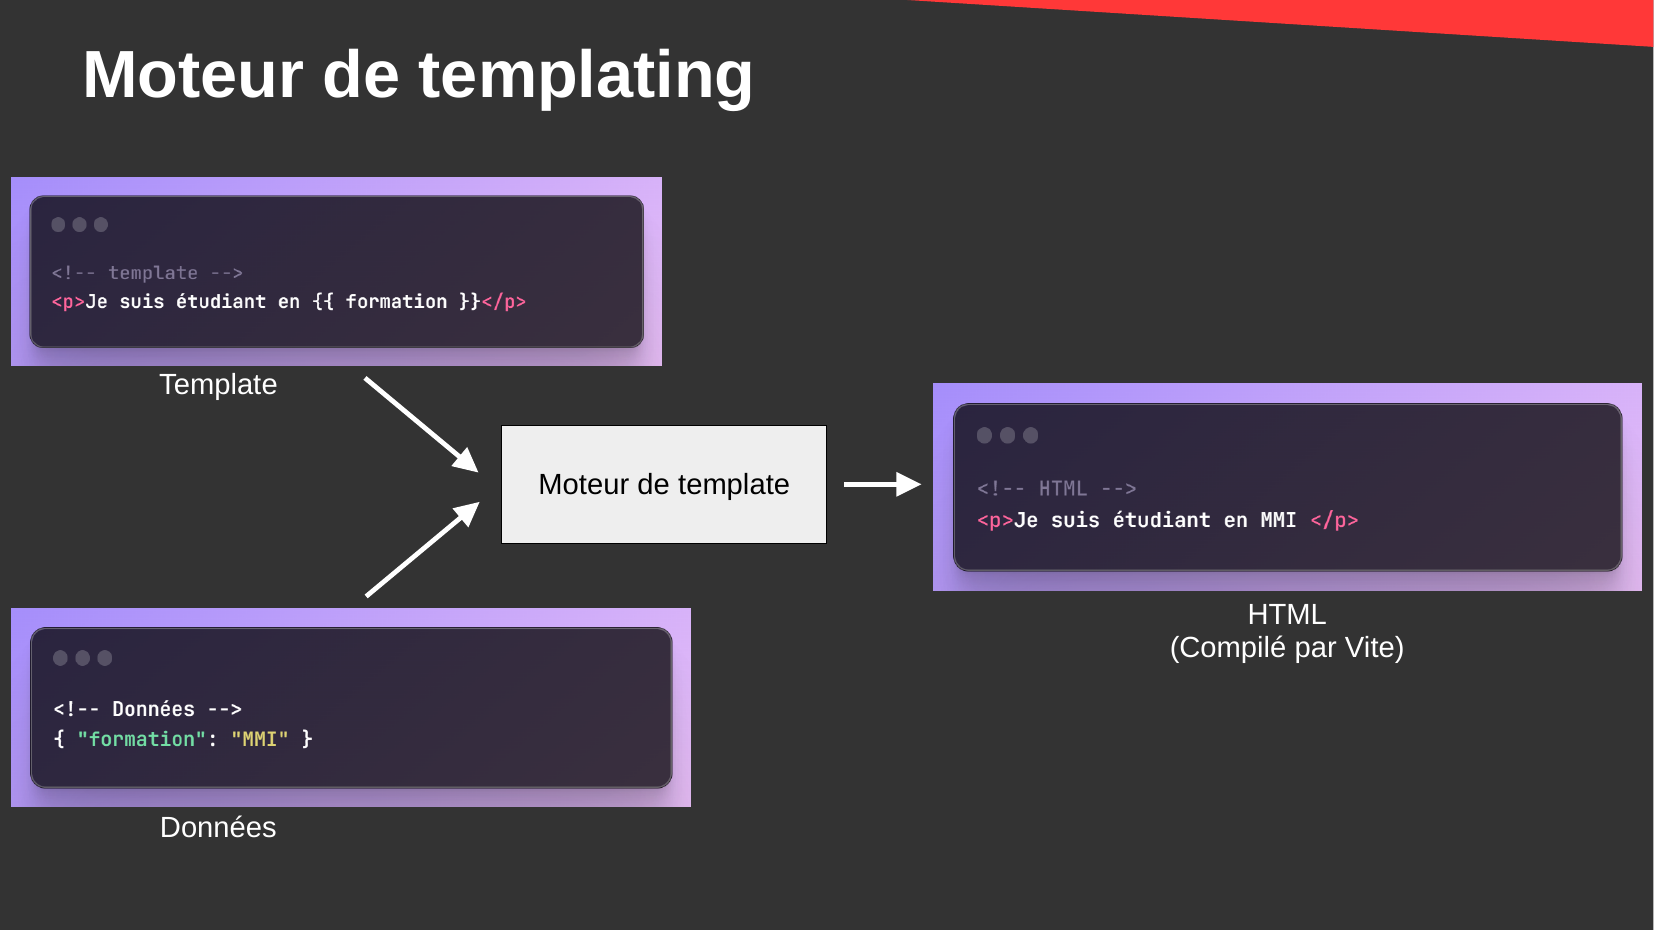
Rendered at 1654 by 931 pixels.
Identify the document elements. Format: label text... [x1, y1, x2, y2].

picture [11, 608, 691, 807]
text_box Données [11, 807, 426, 860]
text_box Moteur de template [501, 425, 827, 544]
text_box [907, 0, 1654, 47]
picture [933, 383, 1642, 591]
title Moteur de templating [82, 37, 1571, 114]
picture [11, 177, 662, 366]
text_box Template [11, 360, 426, 418]
text_box HTML (Compilé par Vite) [1080, 590, 1495, 671]
